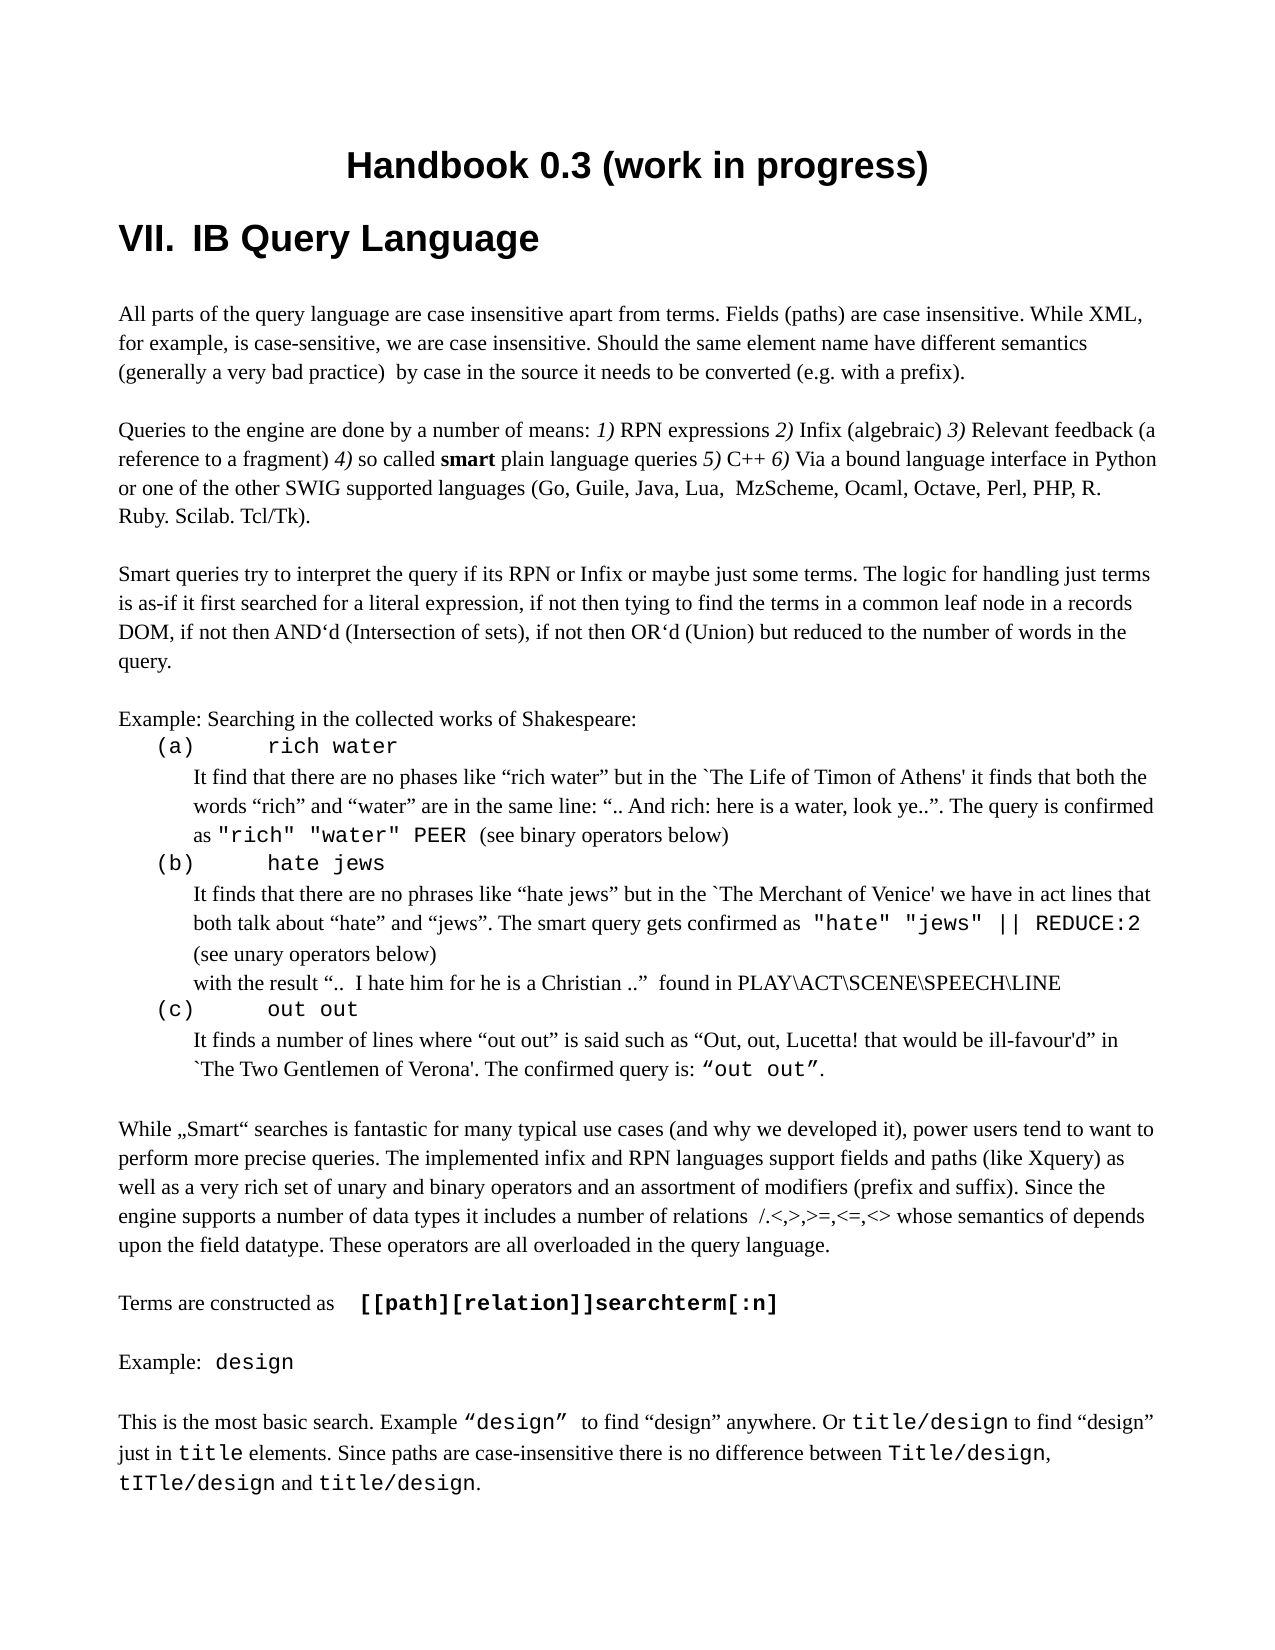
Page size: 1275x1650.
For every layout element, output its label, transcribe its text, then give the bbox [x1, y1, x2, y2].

list It find that there are no phases like “rich water” but in the `The Life of Timon of Athens' it finds that both the words “rich” and “water” are in the same line: “.. And rich: here is a water, look ye..”. The query is confirmed as "rich" "water" PEER (see binary operators below) [156, 764, 1157, 848]
text Example: Searching in the collected works of Shakespeare: [118, 706, 1157, 731]
list It finds a number of lines where “out out” is said such as “Out, out, Lucetta! that would be ill-favour'd” in `The Two Gentlemen of Verona'. The confirmed query is: “out out”. [156, 1027, 1157, 1083]
list hate jews [156, 852, 1157, 877]
text Example: design [118, 1349, 1157, 1376]
text While „Smart“ searches is fantastic for many typical use cases (and why we developed it), power users tend to want to perform more precise queries. The implemented infix and RPN languages support fields and paths (like Xquery) as well as a very rich set of unary and binary operators and an assortment of modifiers (prefix and suffix). Since the engine supports a number of data types it includes a number of relations /.<,>,>=,<=,<> whose semantics of depends upon the field datatype. These operators are all overloaded in the query language. [118, 1116, 1157, 1257]
list out out [156, 998, 1157, 1023]
list rich water [156, 735, 1157, 760]
list with the result “.. I hate him for he is a Christian ..” found in PLAY\ACT\SCENE\SPEECH\LINE [156, 969, 1157, 995]
subtitle IB Query Language [118, 216, 1157, 259]
list It finds that there are no phrases like “hate jews” but in the `The Merchant of Venice' we have in act lines that both talk about “hate” and “jews”. The smart query gets confirmed as "hate" "jews" || REDUCE:2 (see unary operators below) [156, 881, 1157, 966]
text All parts of the query language are case insensitive apart from terms. Fields (paths) are case insensitive. While XML, for example, is case-sensitive, we are case insensitive. Should the same element name have different semantics (generally a very bad practice) by case in the source it needs to be converted (e.g. with a prefix). [118, 301, 1157, 384]
text Terms are constructed as [[path][relation]]searchterm[:n] [118, 1289, 1157, 1317]
text This is the most basic search. Example “design” to find “design” anywhere. Or title/design to find “design” just in title elements. Since paths are case-insensitive there is no difference between Title/design, tITle/design and title/design. [118, 1409, 1157, 1497]
text Queries to the engine are done by a number of means: 1) RPN expressions 2) Infix (algebraic) 3) Relevant feedback (a reference to a fragment) 4) so called smart plain language queries 5) C++ 6) Via a bound language interface in Python or one of the other SWIG supported languages (Go, Guile, Java, Lua, MzScheme, Ocaml, Octave, Perl, PHP, R. Ruby. Scilab. Tcl/Tk). [118, 417, 1157, 529]
text Smart queries try to interpret the query if its RPN or Infix or maybe just some terms. The logic for handling just terms is as-if it first searched for a literal expression, if not then tying to find the terms in a common leaf node in a records DOM, if not then AND‘d (Intersection of sets), if not then OR‘d (Union) but reduced to the number of words in the query. [118, 561, 1157, 673]
